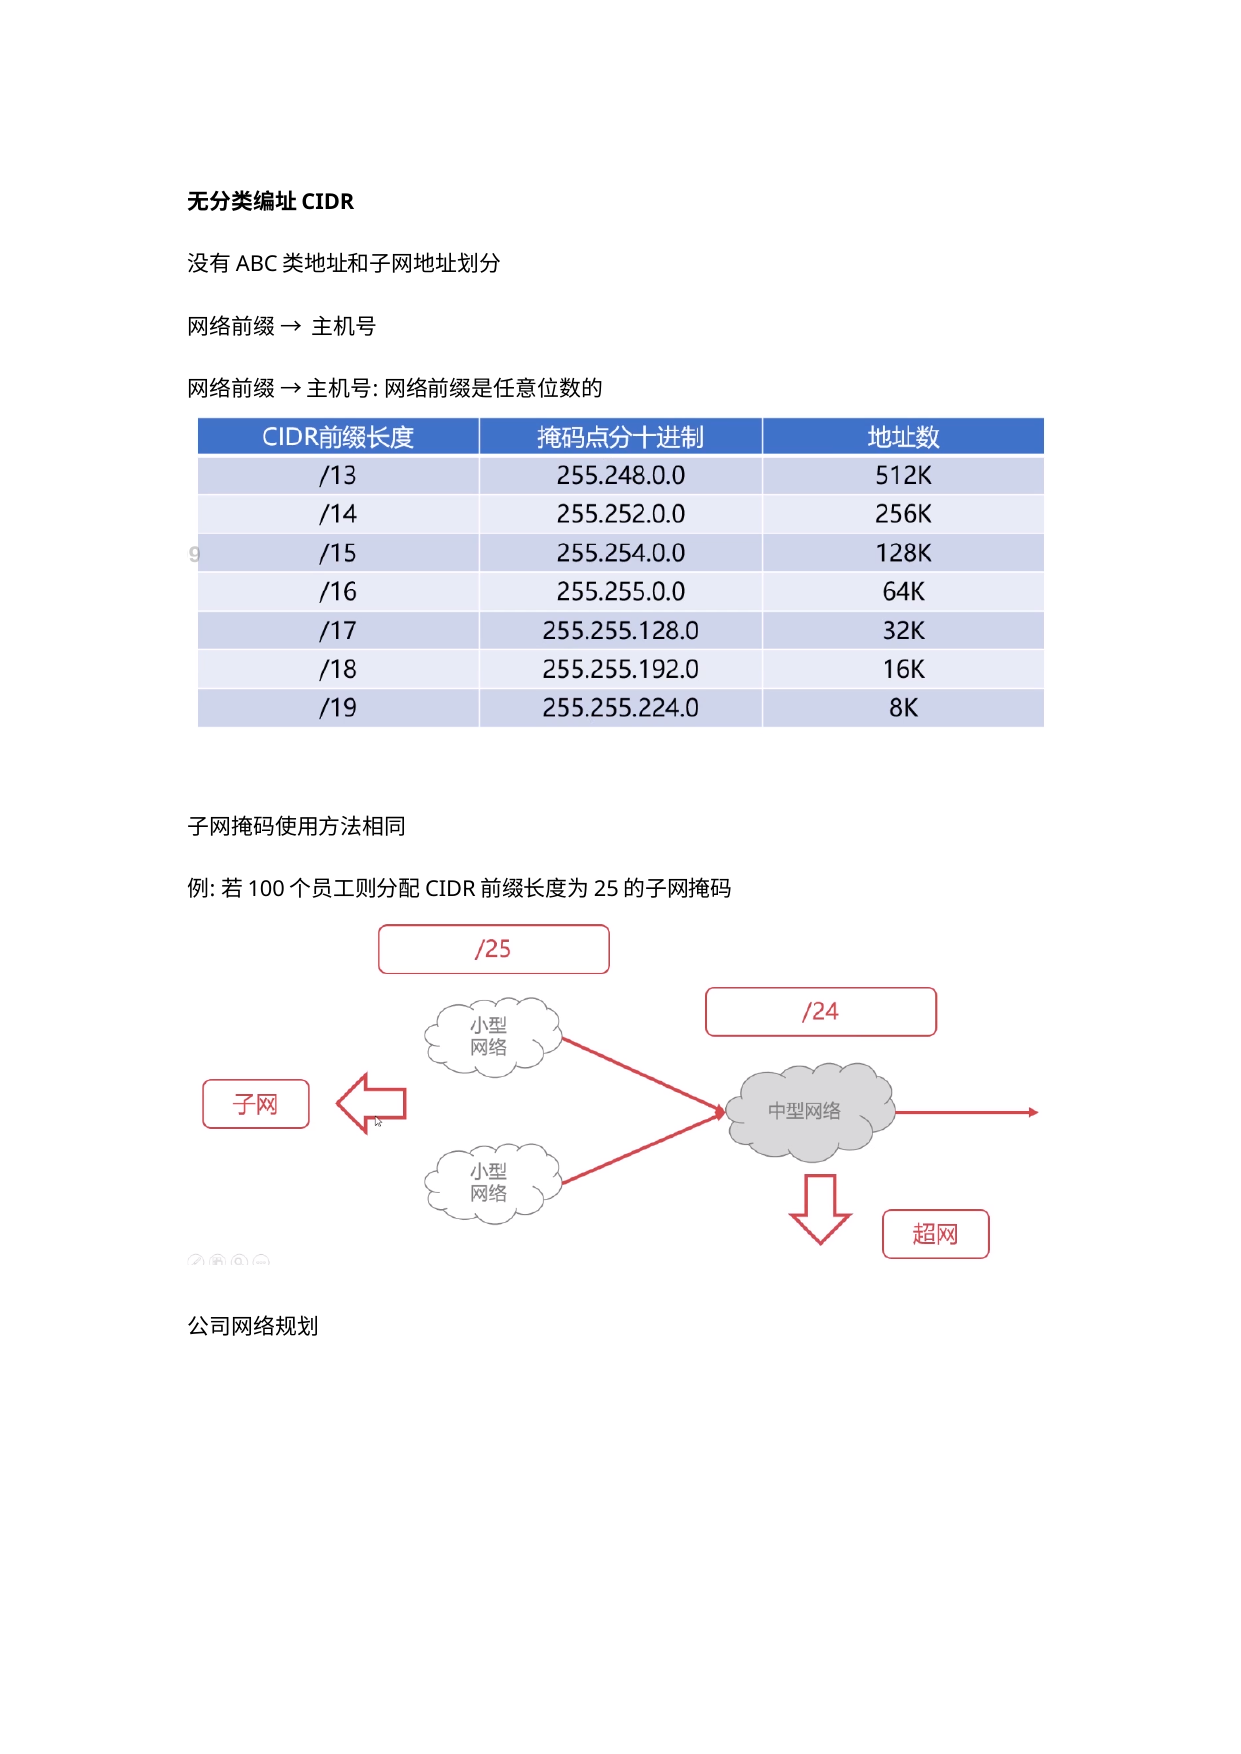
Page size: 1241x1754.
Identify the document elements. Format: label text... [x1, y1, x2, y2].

picture [187, 408, 1053, 739]
text 没有ABC类地址和子网地址划分 [187, 221, 1053, 283]
text 公司网络规划 [187, 1265, 1053, 1346]
text 例: 若100个员工则分配CIDR前缀长度为25的子网掩码 [187, 846, 1053, 908]
text 无分类编址CIDR [187, 158, 1053, 221]
text 网络前缀 → 主机号: 网络前缀是任意位数的 [187, 346, 1053, 408]
picture [187, 908, 1053, 1265]
text 子网掩码使用方法相同 [187, 739, 1053, 846]
text 网络前缀 → 主机号 [187, 283, 1053, 346]
